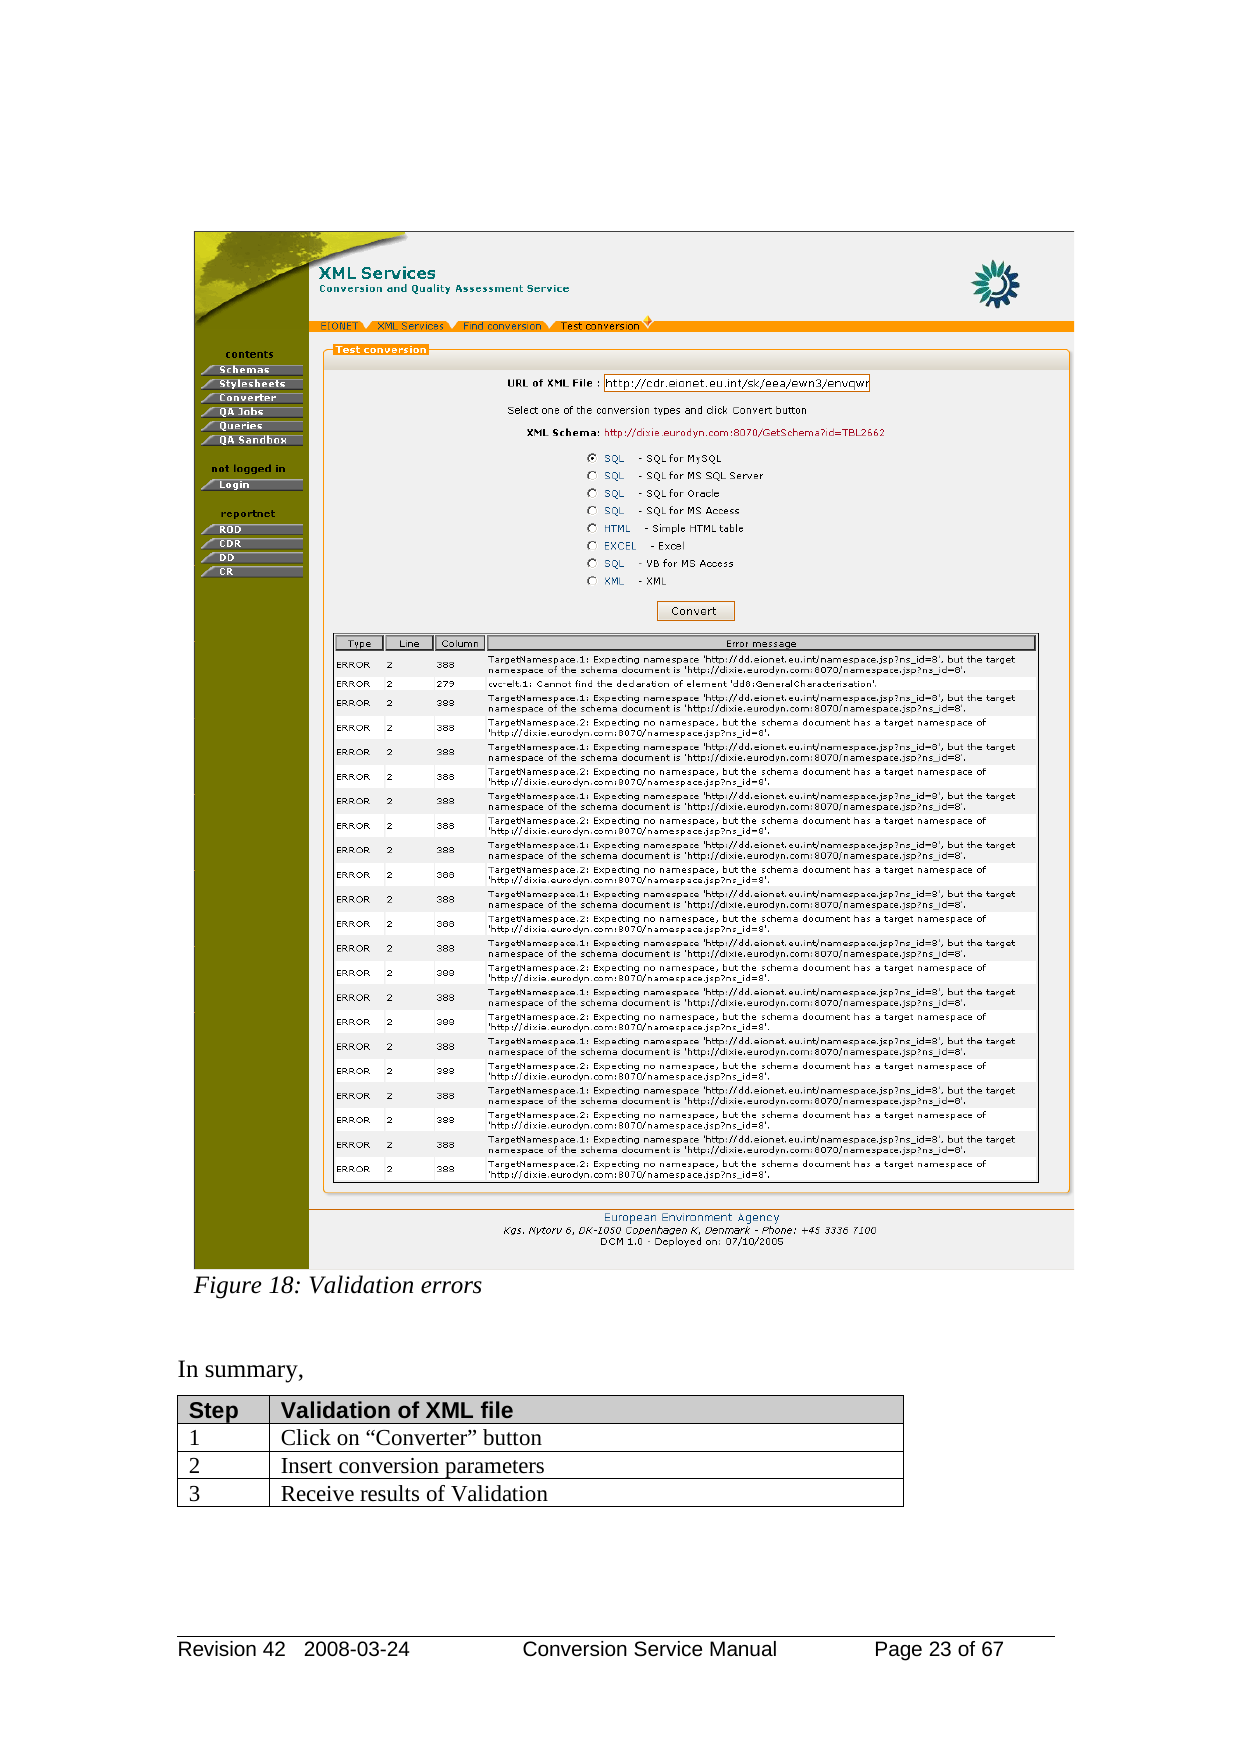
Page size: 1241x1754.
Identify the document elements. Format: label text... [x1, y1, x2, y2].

table_header Validation of XML file [270, 1396, 903, 1423]
table_header Step [178, 1396, 269, 1423]
table_cell 1 [178, 1424, 269, 1451]
table_cell Click on “Converter” button [270, 1424, 903, 1451]
table_cell Receive results of Validation [270, 1479, 903, 1506]
picture [193, 231, 1075, 1270]
text Figure 18: Validation errors [194, 1270, 1074, 1299]
table_cell Insert conversion parameters [270, 1452, 903, 1478]
table_cell 2 [178, 1452, 269, 1478]
table_cell 3 [178, 1479, 269, 1506]
text In summary, [177, 1354, 1092, 1383]
